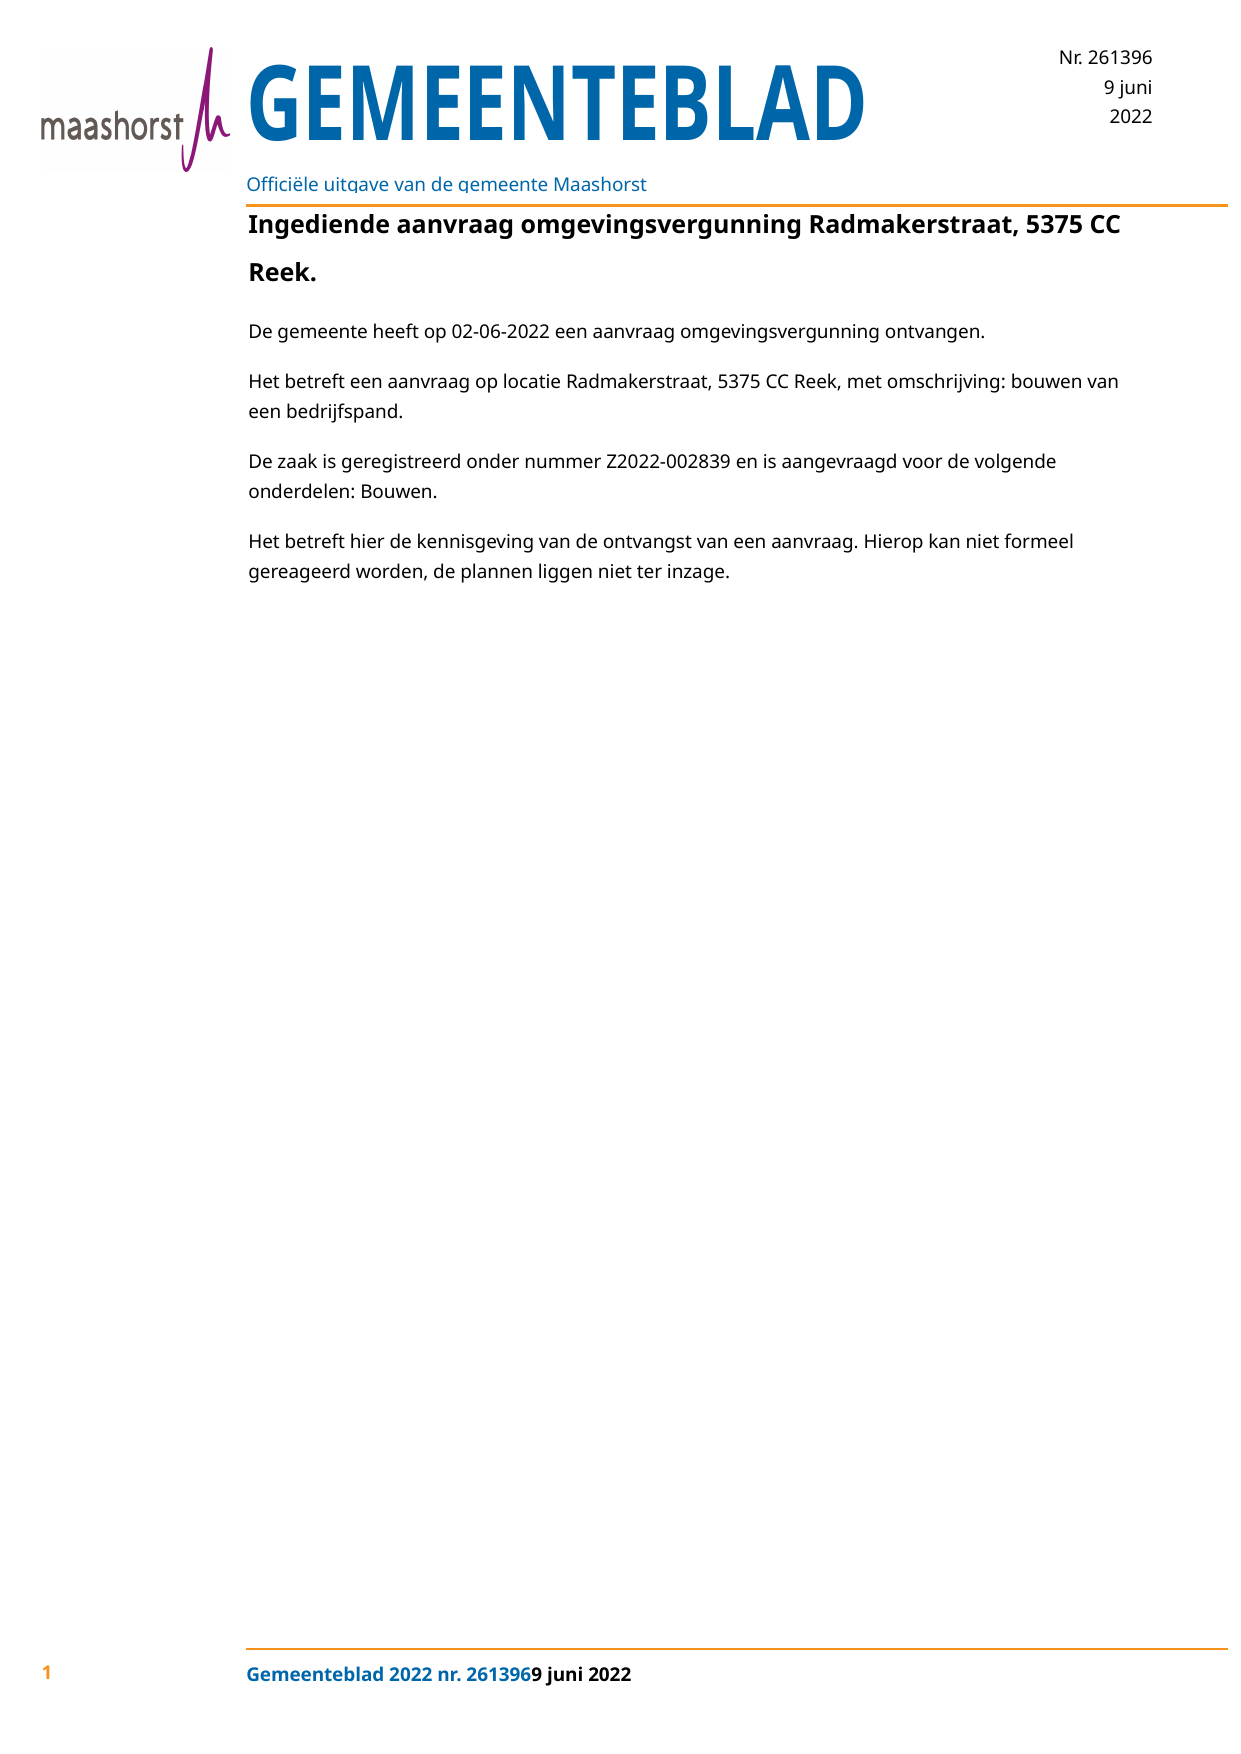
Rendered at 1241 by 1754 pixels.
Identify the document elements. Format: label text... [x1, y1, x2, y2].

picture [41, 47, 231, 172]
text Het betreft hier de kennisgeving van de ontvangst van een aanvraag. Hierop kan niet formeel gereageerd worden, de plannen liggen niet ter inzage. [248, 528, 1152, 584]
text Het betreft een aanvraag op locatie Radmakerstraat, 5375 CC Reek, met omschrijving: bouwen van een bedrijfspand. [248, 368, 1152, 424]
text Ingediende aanvraag omgevingsvergunning Radmakerstraat, 5375 CC Reek. [248, 207, 1152, 288]
text De zaak is geregistreerd onder nummer Z2022-002839 en is aangevraagd voor de volgende onderdelen: Bouwen. [248, 448, 1152, 504]
text De gemeente heeft op 02-06-2022 een aanvraag omgevingsvergunning ontvangen. [248, 318, 1152, 344]
